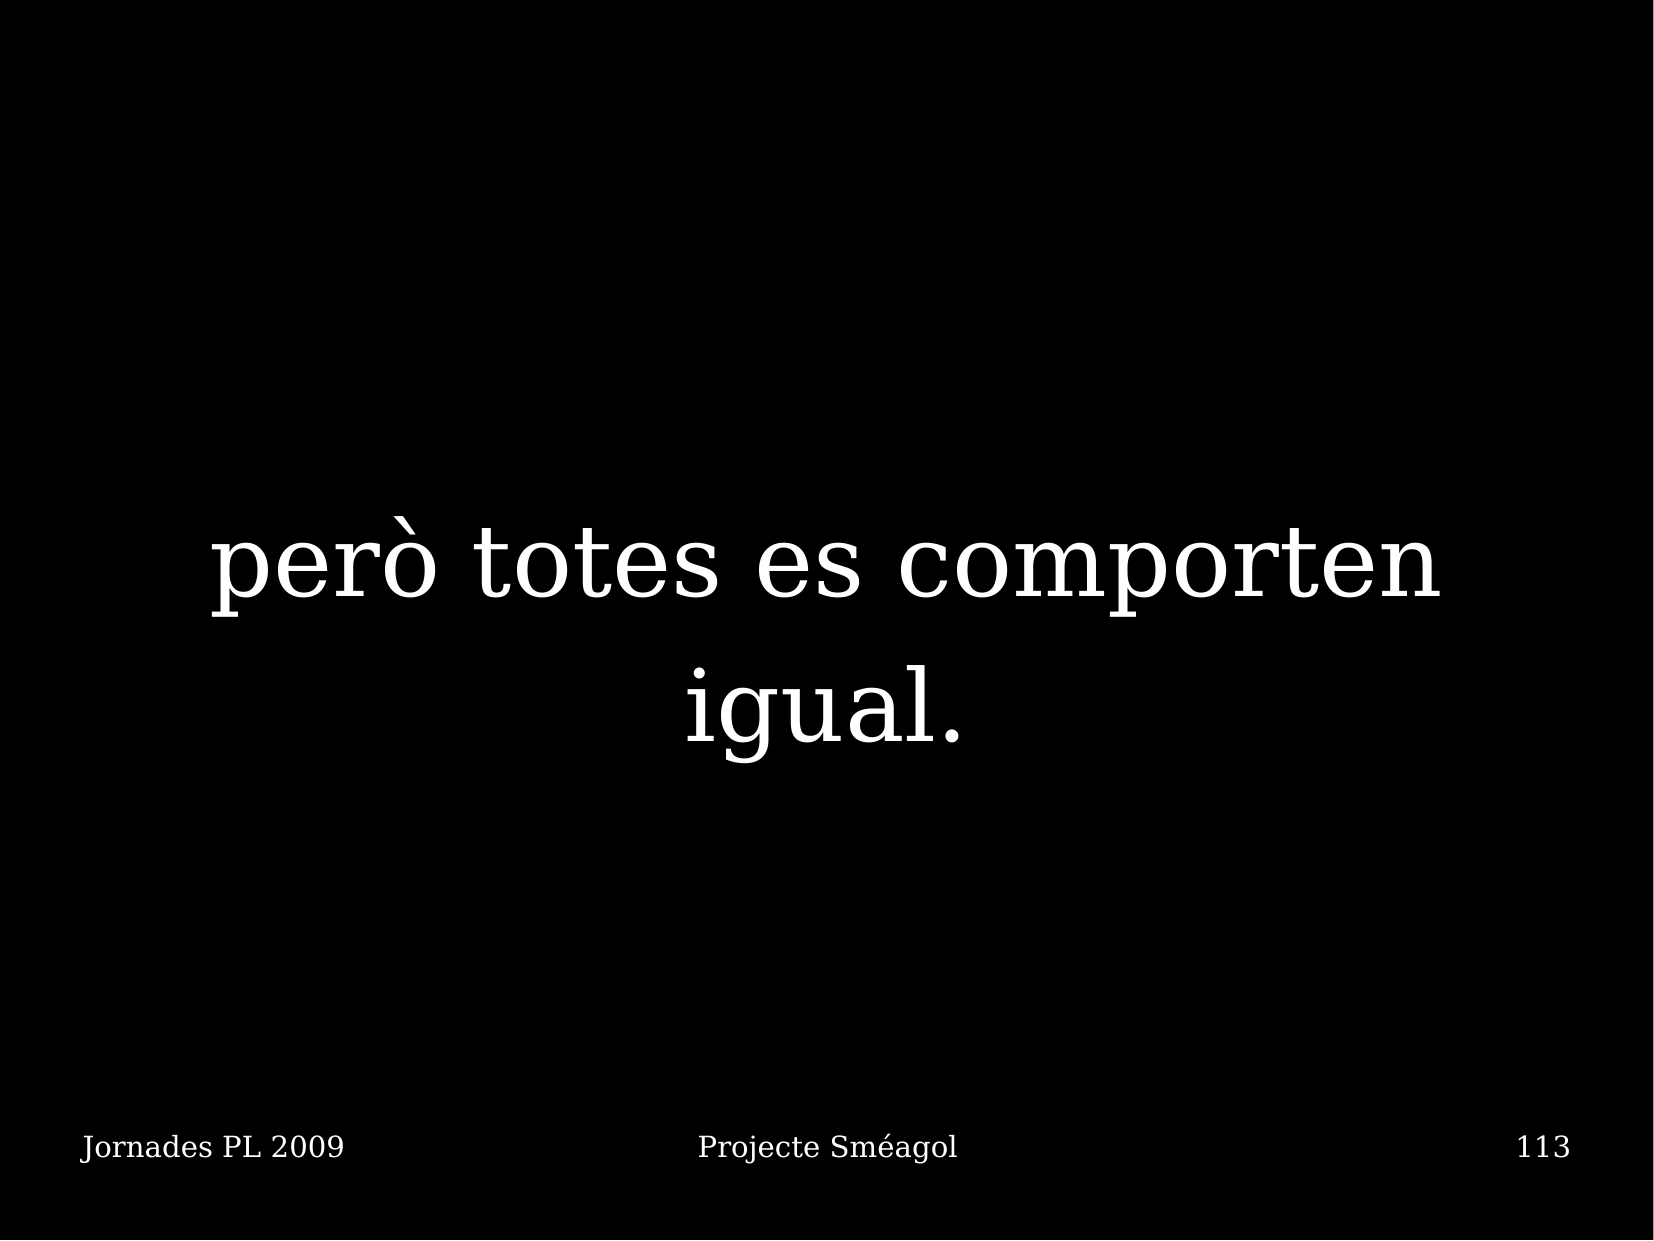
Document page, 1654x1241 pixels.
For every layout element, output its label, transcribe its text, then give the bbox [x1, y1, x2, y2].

title però totes es comporten igual. [82, 116, 1571, 1124]
